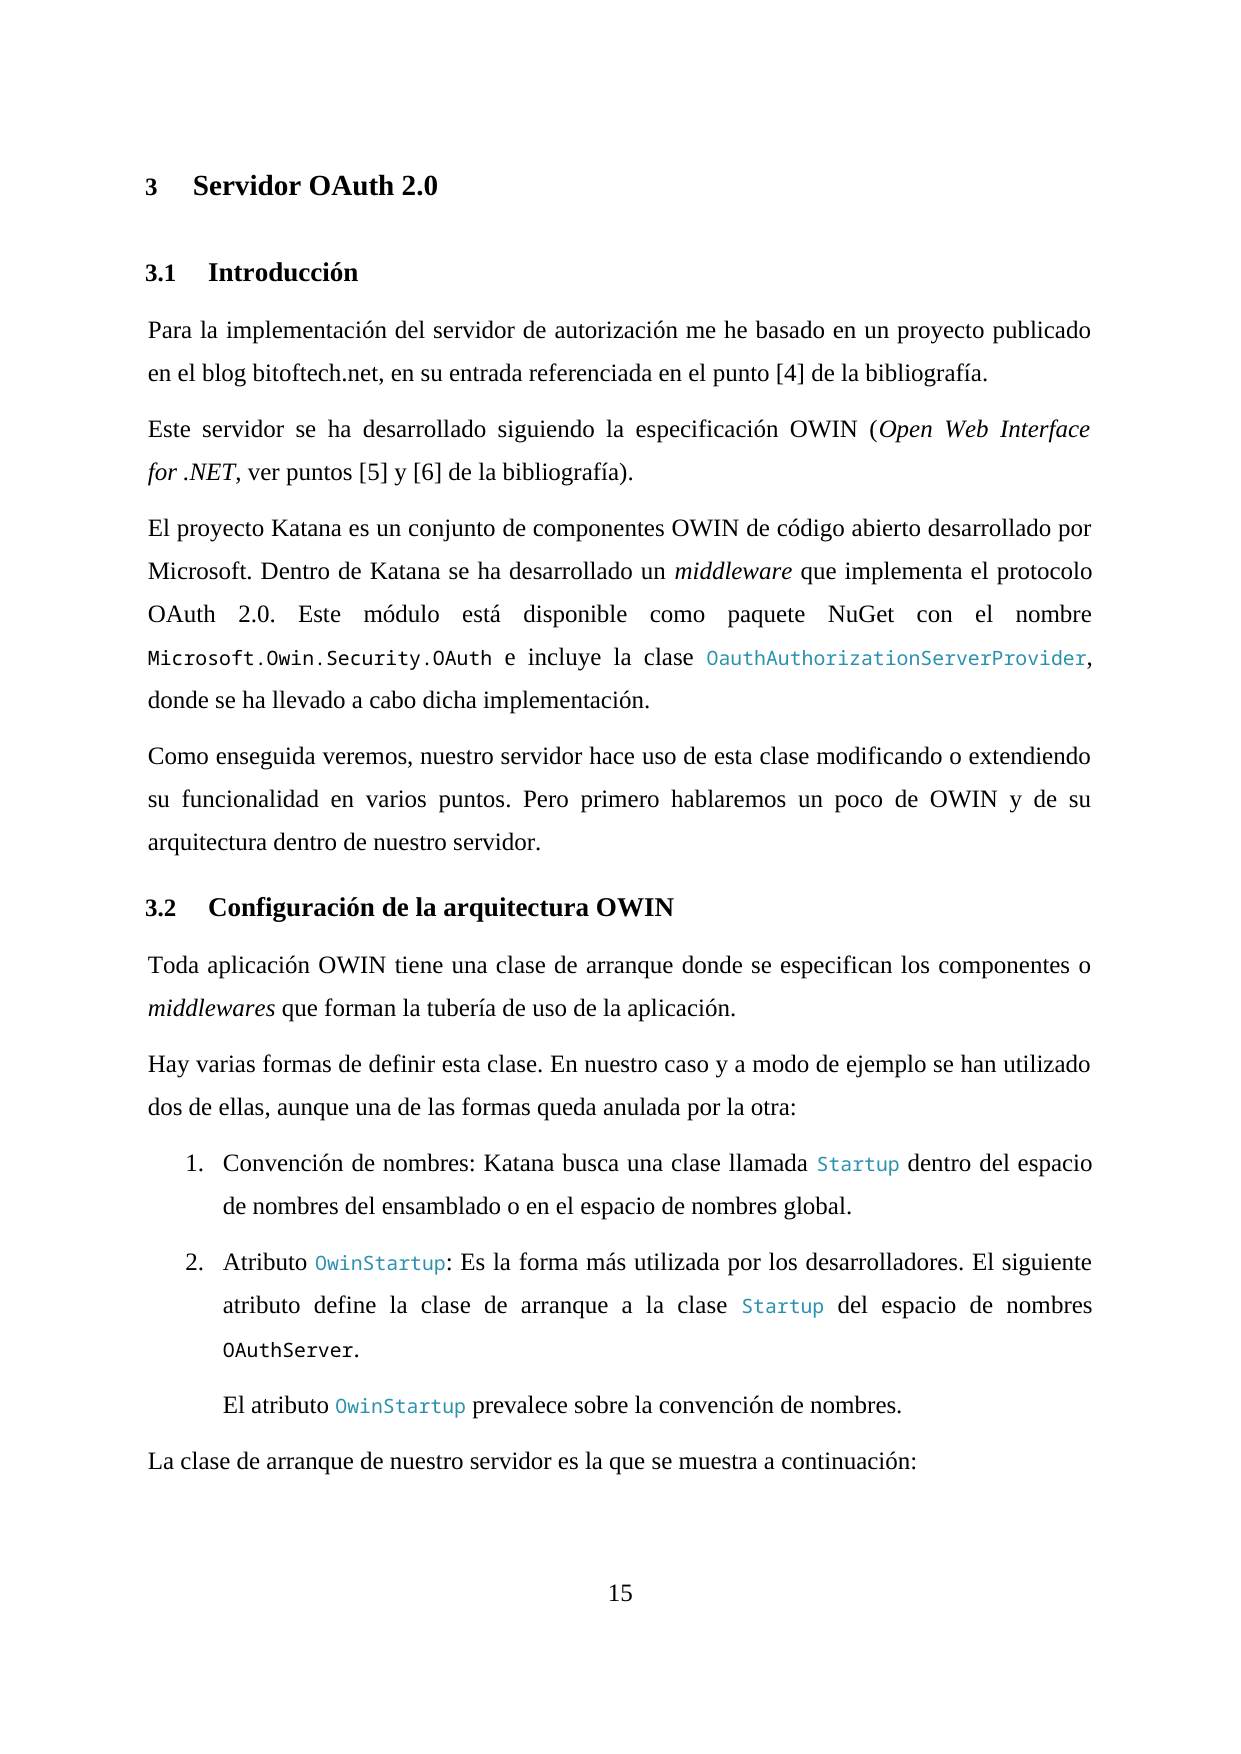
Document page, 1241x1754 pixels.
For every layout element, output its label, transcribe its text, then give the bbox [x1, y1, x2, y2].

list Atributo OwinStartup: Es la forma más utilizada por los desarrolladores. El siguiente atributo define la clase de arranque a la clase Startup del espacio de nombres OAuthServer. [185, 1247, 1093, 1363]
list Convención de nombres: Katana busca una clase llamada Startup dentro del espacio de nombres del ensamblado o en el espacio de nombres global. [185, 1148, 1093, 1220]
text Para la implementación del servidor de autorización me he basado en un proyecto publicado en el blog bitoftech.net, en su entrada referenciada en el punto [4] de la bibliografía. [148, 315, 1093, 387]
text Como enseguida veremos, nuestro servidor hace uso de esta clase modificando o extendiendo su funcionalidad en varios puntos. Pero primero hablaremos un poco de OWIN y de su arquitectura dentro de nuestro servidor. [148, 741, 1093, 856]
subtitle Configuración de la arquitectura OWIN [139, 891, 1093, 922]
subtitle Introducción [139, 256, 1093, 287]
text Este servidor se ha desarrollado siguiendo la especificación OWIN (Open Web Interface for .NET, ver puntos [5] y [6] de la bibliografía). [148, 414, 1093, 486]
text Hay varias formas de definir esta clase. En nuestro caso y a modo de ejemplo se han utilizado dos de ellas, aunque una de las formas queda anulada por la otra: [148, 1049, 1093, 1121]
text El proyecto Katana es un conjunto de componentes OWIN de código abierto desarrollado por Microsoft. Dentro de Katana se ha desarrollado un middleware que implementa el protocolo OAuth 2.0. Este módulo está disponible como paquete NuGet con el nombre Microsoft.Owin.Security.OAuth e incluye la clase OauthAuthorizationServerProvider, donde se ha llevado a cabo dicha implementación. [148, 513, 1093, 714]
list El atributo OwinStartup prevalece sobre la convención de nombres. [185, 1390, 1093, 1419]
subtitle Servidor OAuth 2.0 [139, 168, 1093, 202]
text Toda aplicación OWIN tiene una clase de arranque donde se especifican los componentes o middlewares que forman la tubería de uso de la aplicación. [148, 950, 1093, 1022]
text La clase de arranque de nuestro servidor es la que se muestra a continuación: [148, 1446, 1093, 1475]
